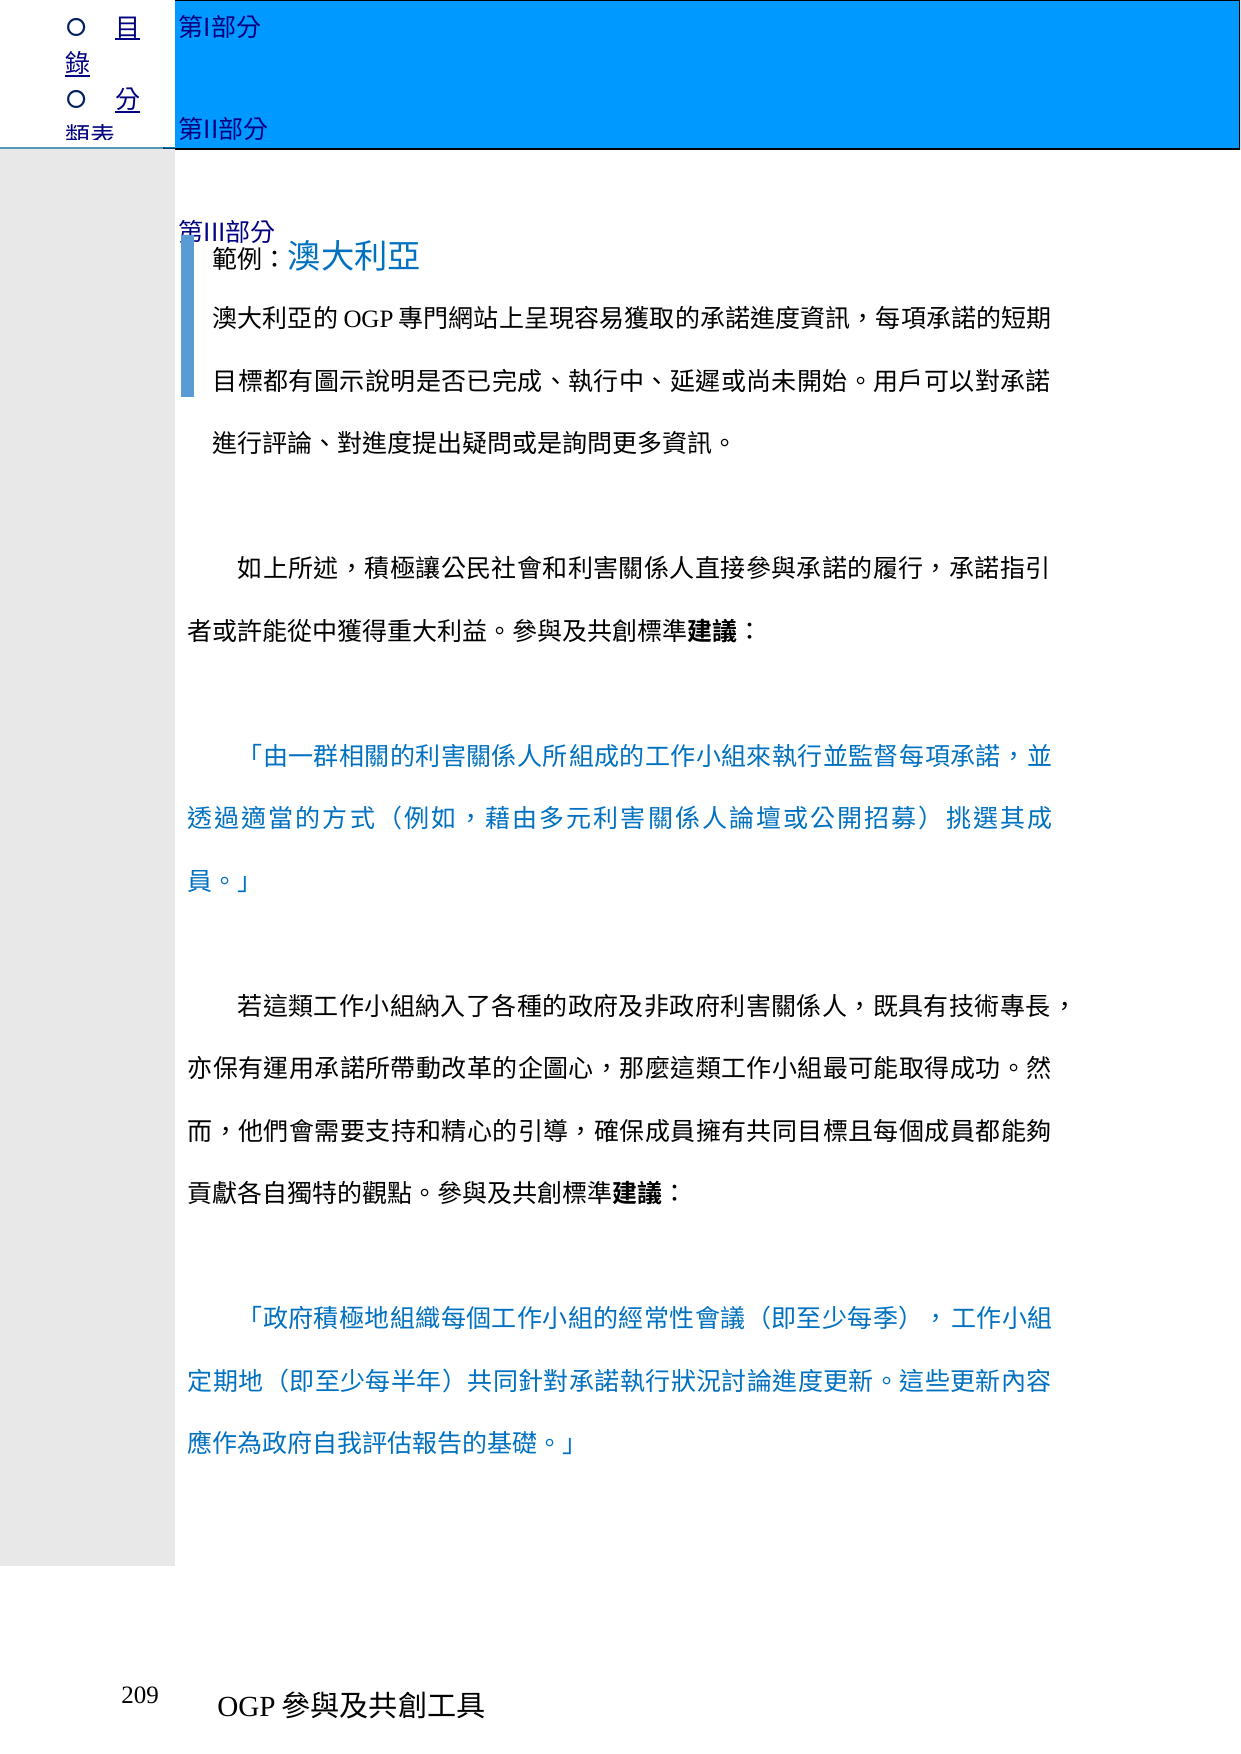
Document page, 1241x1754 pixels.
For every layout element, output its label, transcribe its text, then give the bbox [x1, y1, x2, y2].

text 「由一群相關的利害關係人所組成的工作小組來執行並監督每項承諾，並透過適當的方式（例如，藉由多元利害關係人論壇或公開招募）挑選其成員。」 [187, 712, 1053, 900]
text 如上所述，積極讓公民社會和利害關係人直接參與承諾的履行，承諾指引者或許能從中獲得重大利益。參與及共創標準建議： [187, 525, 1053, 650]
text 「政府積極地組織每個工作小組的經常性會議（即至少每季），工作小組定期地（即至少每半年）共同針對承諾執行狀況討論進度更新。這些更新內容應作為政府自我評估報告的基礎。」 [187, 1275, 1053, 1462]
text 若這類工作小組納入了各種的政府及非政府利害關係人，既具有技術專長，亦保有運用承諾所帶動改革的企圖心，那麼這類工作小組最可能取得成功。然而，他們會需要支持和精心的引導，確保成員擁有共同目標且每個成員都能夠貢獻各自獨特的觀點。參與及共創標準建議： [187, 962, 1053, 1212]
text 澳大利亞的OGP專門網站上呈現容易獲取的承諾進度資訊，每項承諾的短期目標都有圖示說明是否已完成、執行中、延遲或尚未開始。用戶可以對承諾進行評論、對進度提出疑問或是詢問更多資訊。 [212, 275, 1053, 462]
text 範例：澳大利亞 [212, 212, 1053, 275]
